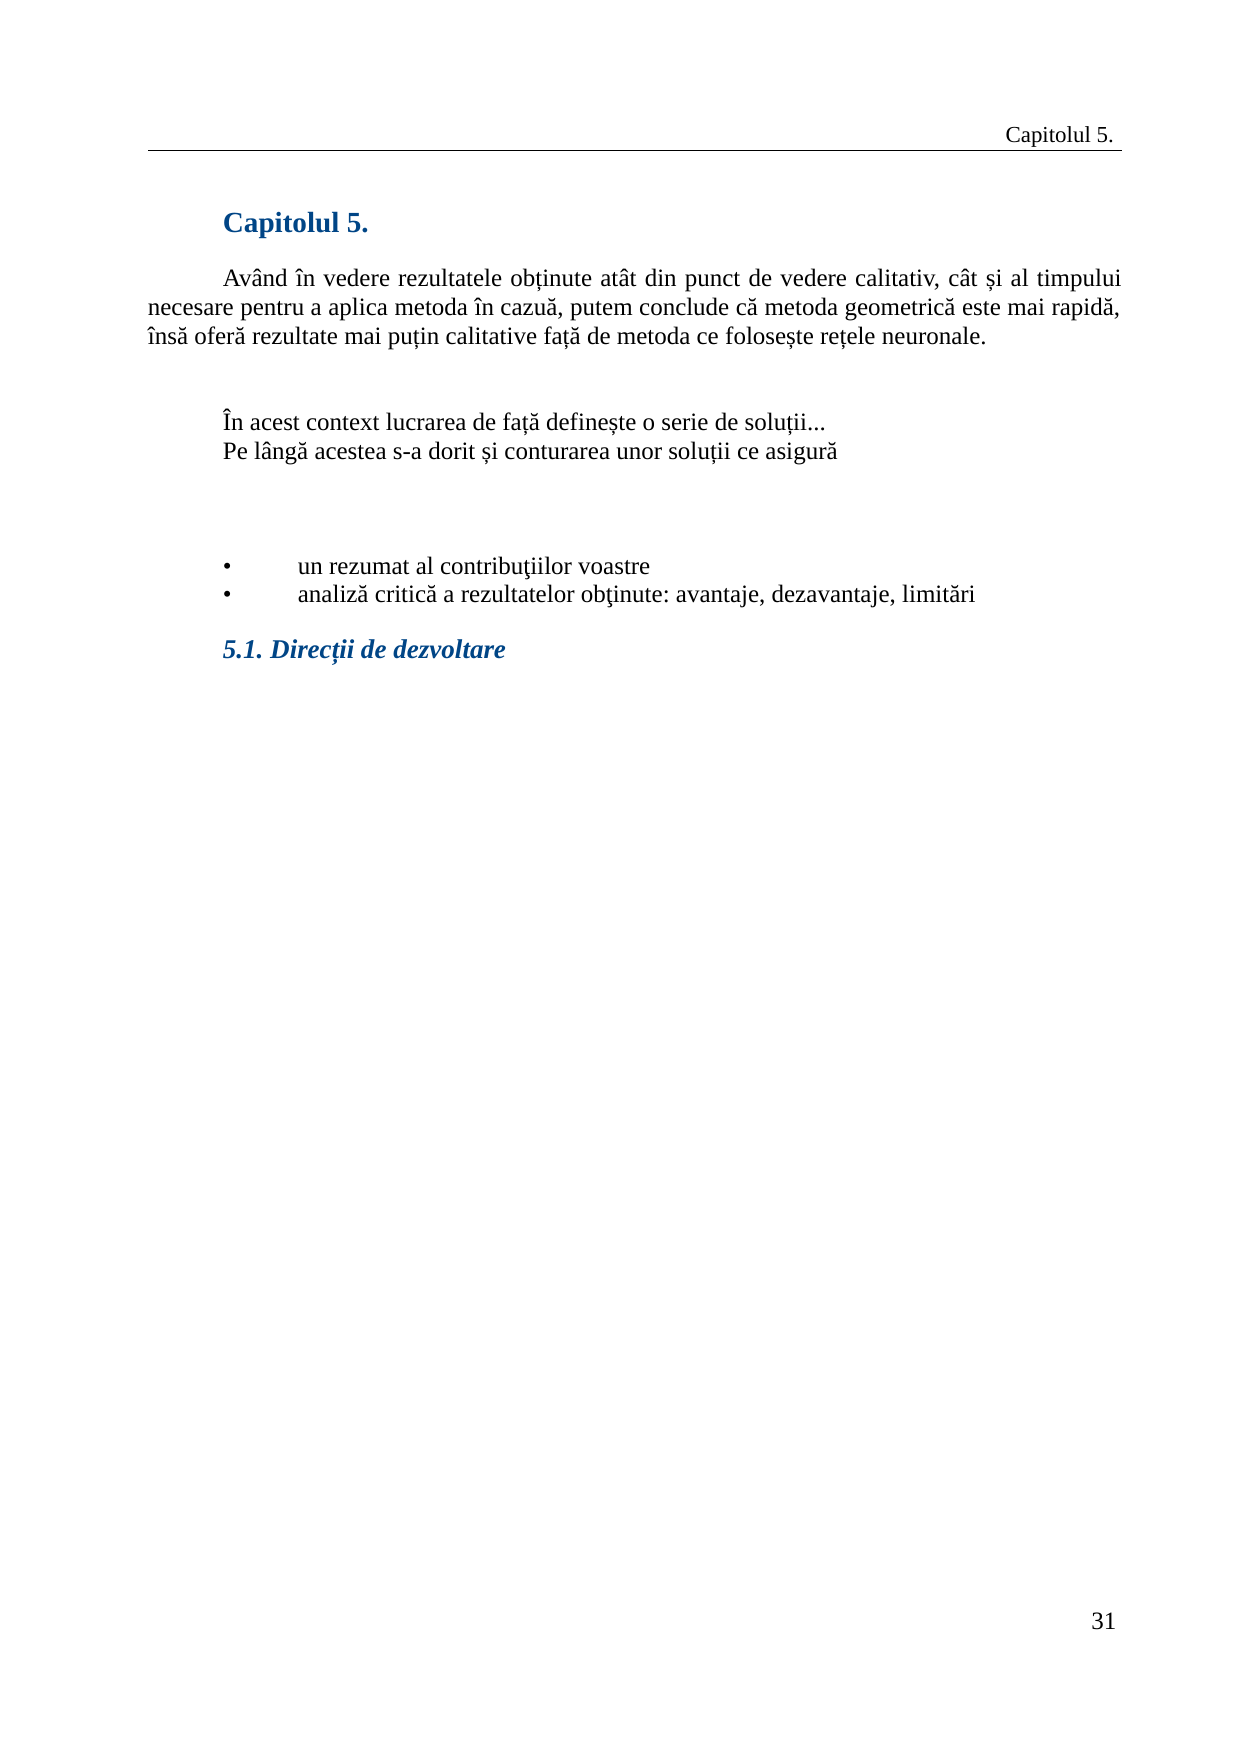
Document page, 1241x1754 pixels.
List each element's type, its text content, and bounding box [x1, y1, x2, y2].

text • un rezumat al contribuţiilor voastre [148, 551, 1122, 579]
text Având în vedere rezultatele obținute atât din punct de vedere calitativ, cât și al timpului necesare pentru a aplica metoda în cazuă, putem conclude că metoda geometrică este mai rapidă, însă oferă rezultate mai puțin calitative față de metoda ce folosește rețele neuronale. [148, 263, 1122, 349]
text • analiză critică a rezultatelor obţinute: avantaje, dezavantaje, limitări [148, 579, 1122, 608]
text Pe lângă acestea s-a dorit și conturarea unor soluții ce asigură [148, 436, 1122, 464]
text În acest context lucrarea de față definește o serie de soluții... [148, 407, 1122, 436]
subtitle Direcții de dezvoltare [223, 633, 1122, 664]
